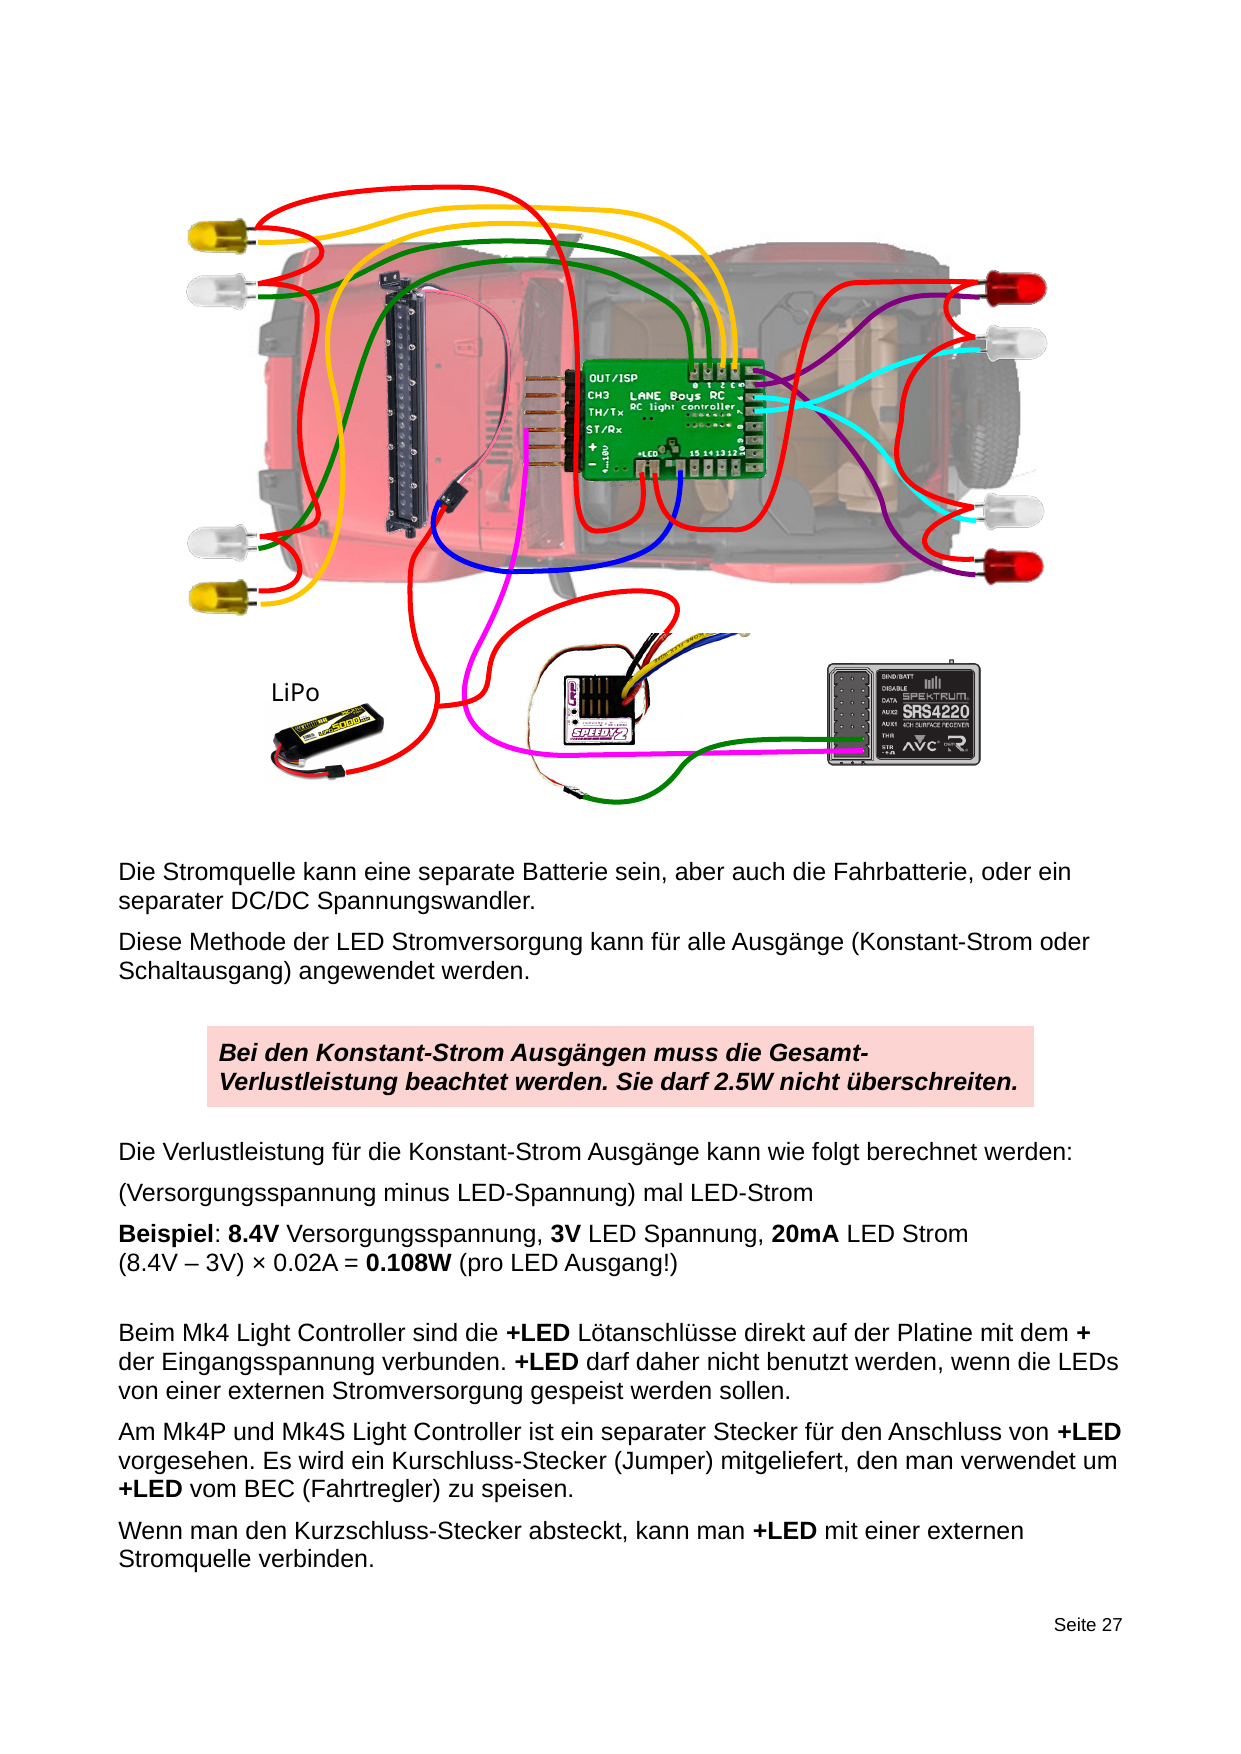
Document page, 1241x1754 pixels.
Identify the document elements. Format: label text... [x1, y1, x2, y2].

text Bei den Konstant-Strom Ausgängen muss die Gesamt-Verlustleistung beachtet werden. Sie darf 2.5W nicht überschreiten. [207, 1026, 1034, 1107]
text Die Verlustleistung für die Konstant-Strom Ausgänge kann wie folgt berechnet werden: [118, 1137, 1122, 1166]
text Am Mk4P und Mk4S Light Controller ist ein separater Stecker für den Anschluss von +LED vorgesehen. Es wird ein Kurschluss-Stecker (Jumper) mitgeliefert, den man verwendet um +LED vom BEC (Fahrtregler) zu speisen. [118, 1417, 1122, 1503]
text Diese Methode der LED Stromversorgung kann für alle Ausgänge (Konstant-Strom oder Schaltausgang) angewendet werden. [118, 927, 1122, 984]
text Die Stromquelle kann eine separate Batterie sein, aber auch die Fahrbatterie, oder ein separater DC/DC Spannungswandler. [118, 118, 1122, 914]
text Beispiel: 8.4V Versorgungsspannung, 3V LED Spannung, 20mA LED Strom [118, 1219, 1122, 1248]
text Wenn man den Kurzschluss-Stecker absteckt, kann man +LED mit einer externen Stromquelle verbinden. [118, 1516, 1122, 1573]
text Beim Mk4 Light Controller sind die +LED Lötanschlüsse direkt auf der Platine mit dem + der Eingangsspannung verbunden. +LED darf daher nicht benutzt werden, wenn die LEDs von einer externen Stromversorgung gespeist werden sollen. [118, 1318, 1122, 1404]
text (8.4V – 3V) × 0.02A = 0.108W (pro LED Ausgang!) [118, 1248, 1122, 1277]
text (Versorgungsspannung minus LED-Spannung) mal LED-Strom [118, 1178, 1122, 1207]
